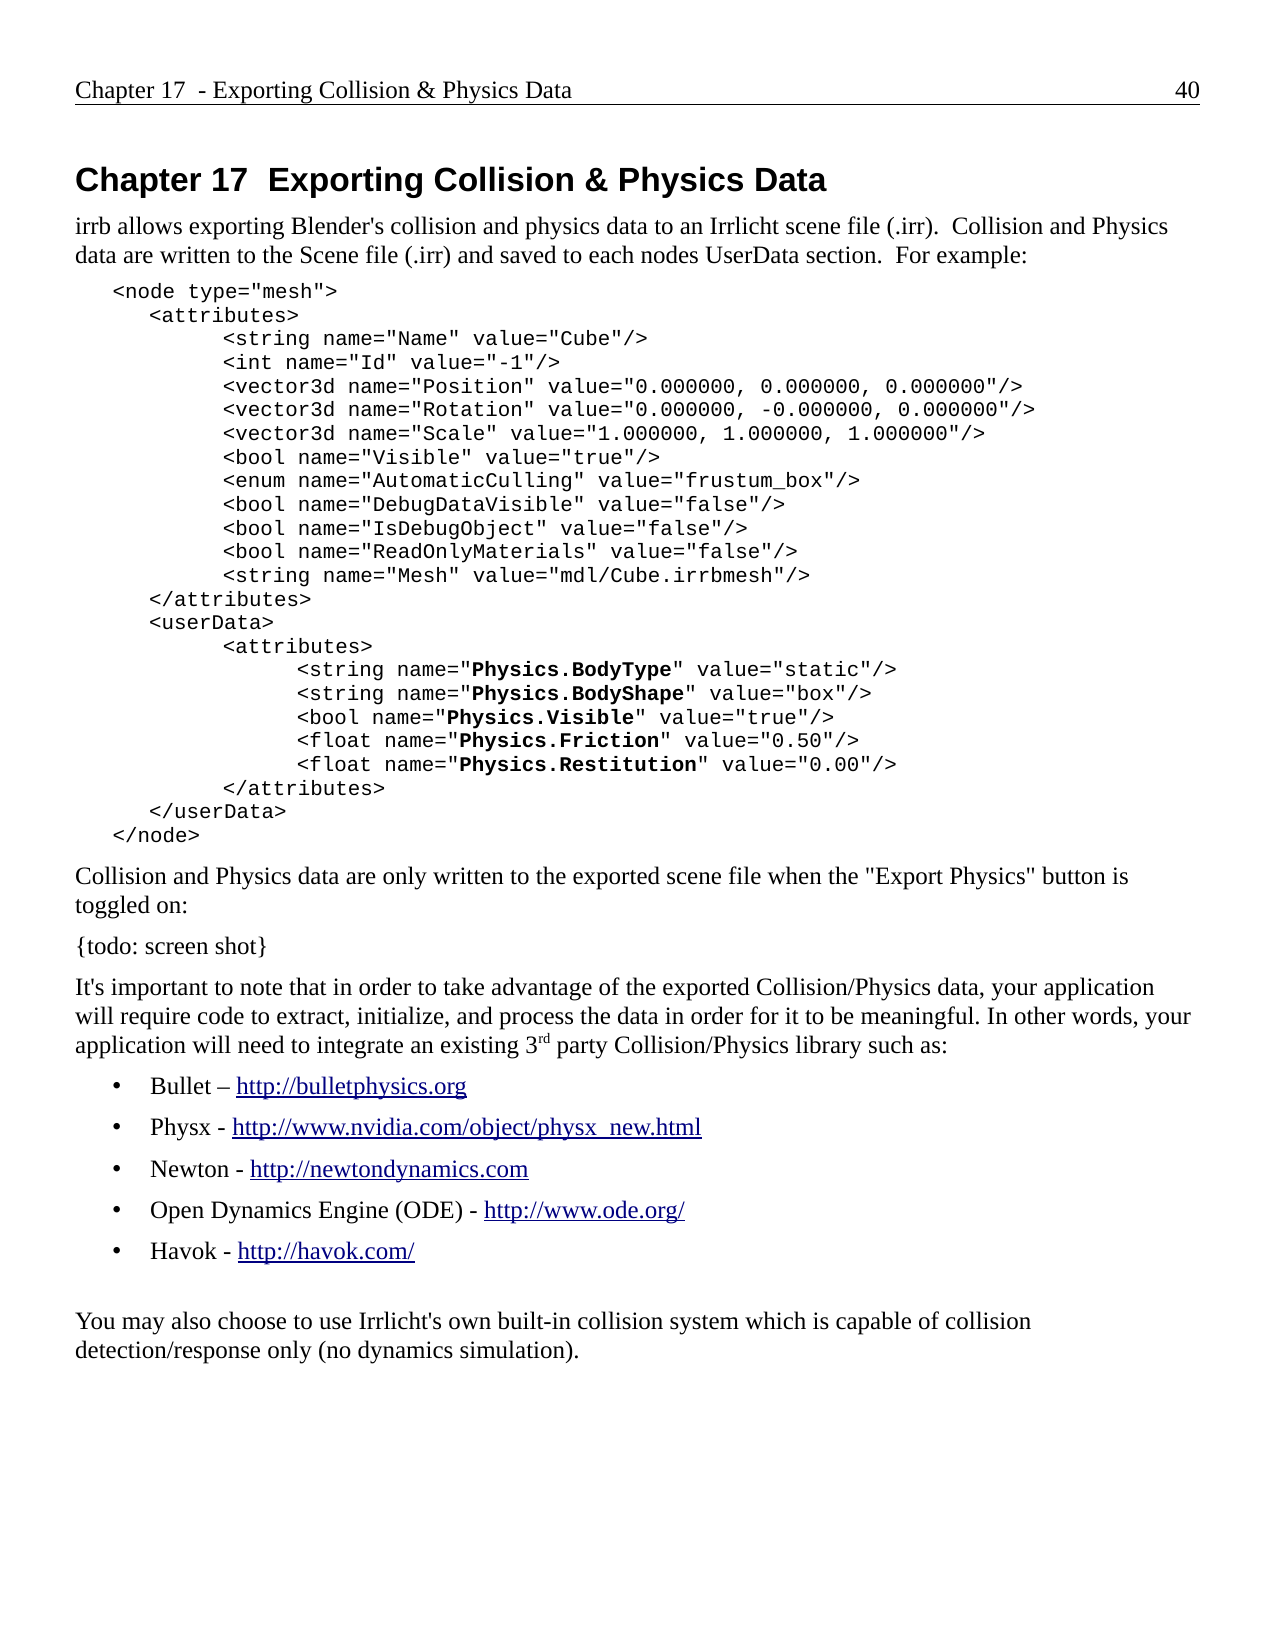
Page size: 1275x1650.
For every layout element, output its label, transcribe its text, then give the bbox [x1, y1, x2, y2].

list Havok - http://havok.com/ [112, 1236, 1200, 1294]
text You may also choose to use Irrlicht's own built-in collision system which is capable of collision detection/response only (no dynamics simulation). [75, 1306, 1200, 1364]
subtitle Exporting Collision & Physics Data [75, 160, 1200, 199]
list Open Dynamics Engine (ODE) - http://www.ode.org/ [112, 1195, 1200, 1224]
text Collision and Physics data are only written to the exported scene file when the "Export Physics" button is toggled on: [75, 861, 1200, 919]
list Bullet – http://bulletphysics.org [112, 1071, 1200, 1100]
text irrb allows exporting Blender's collision and physics data to an Irrlicht scene file (.irr). Collision and Physics data are written to the Scene file (.irr) and saved to each nodes UserData section. For example: [75, 211, 1200, 269]
list Physx - http://www.nvidia.com/object/physx_new.html [112, 1112, 1200, 1141]
text {todo: screen shot} [75, 931, 1200, 960]
list Newton - http://newtondynamics.com [112, 1154, 1200, 1182]
text It's important to note that in order to take advantage of the exported Collision/Physics data, your application will require code to extract, initialize, and process the data in order for it to be meaningful. In other words, your application will need to integrate an existing 3rd party Collision/Physics library such as: [75, 972, 1200, 1059]
text <node type="mesh"> <attributes> <string name="Name" value="Cube"/> <int name="Id" value="-1"/> <vector3d name="Position" value="0.000000, 0.000000, 0.000000"/> <vector3d name="Rotation" value="0.000000, -0.000000, 0.000000"/> <vector3d name="Scale" value="1.000000, 1.000000, 1.000000"/> <bool name="Visible" value="true"/> <enum name="AutomaticCulling" value="frustum_box"/> <bool name="DebugDataVisible" value="false"/> <bool name="IsDebugObject" value="false"/> <bool name="ReadOnlyMaterials" value="false"/> <string name="Mesh" value="mdl/Cube.irrbmesh"/> </attributes> <userData> <attributes> <string name="Physics.BodyType" value="static"/> <string name="Physics.BodyShape" value="box"/> <bool name="Physics.Visible" value="true"/> <float name="Physics.Friction" value="0.50"/> <float name="Physics.Restitution" value="0.00"/> </attributes> </userData> </node> [75, 281, 1200, 849]
